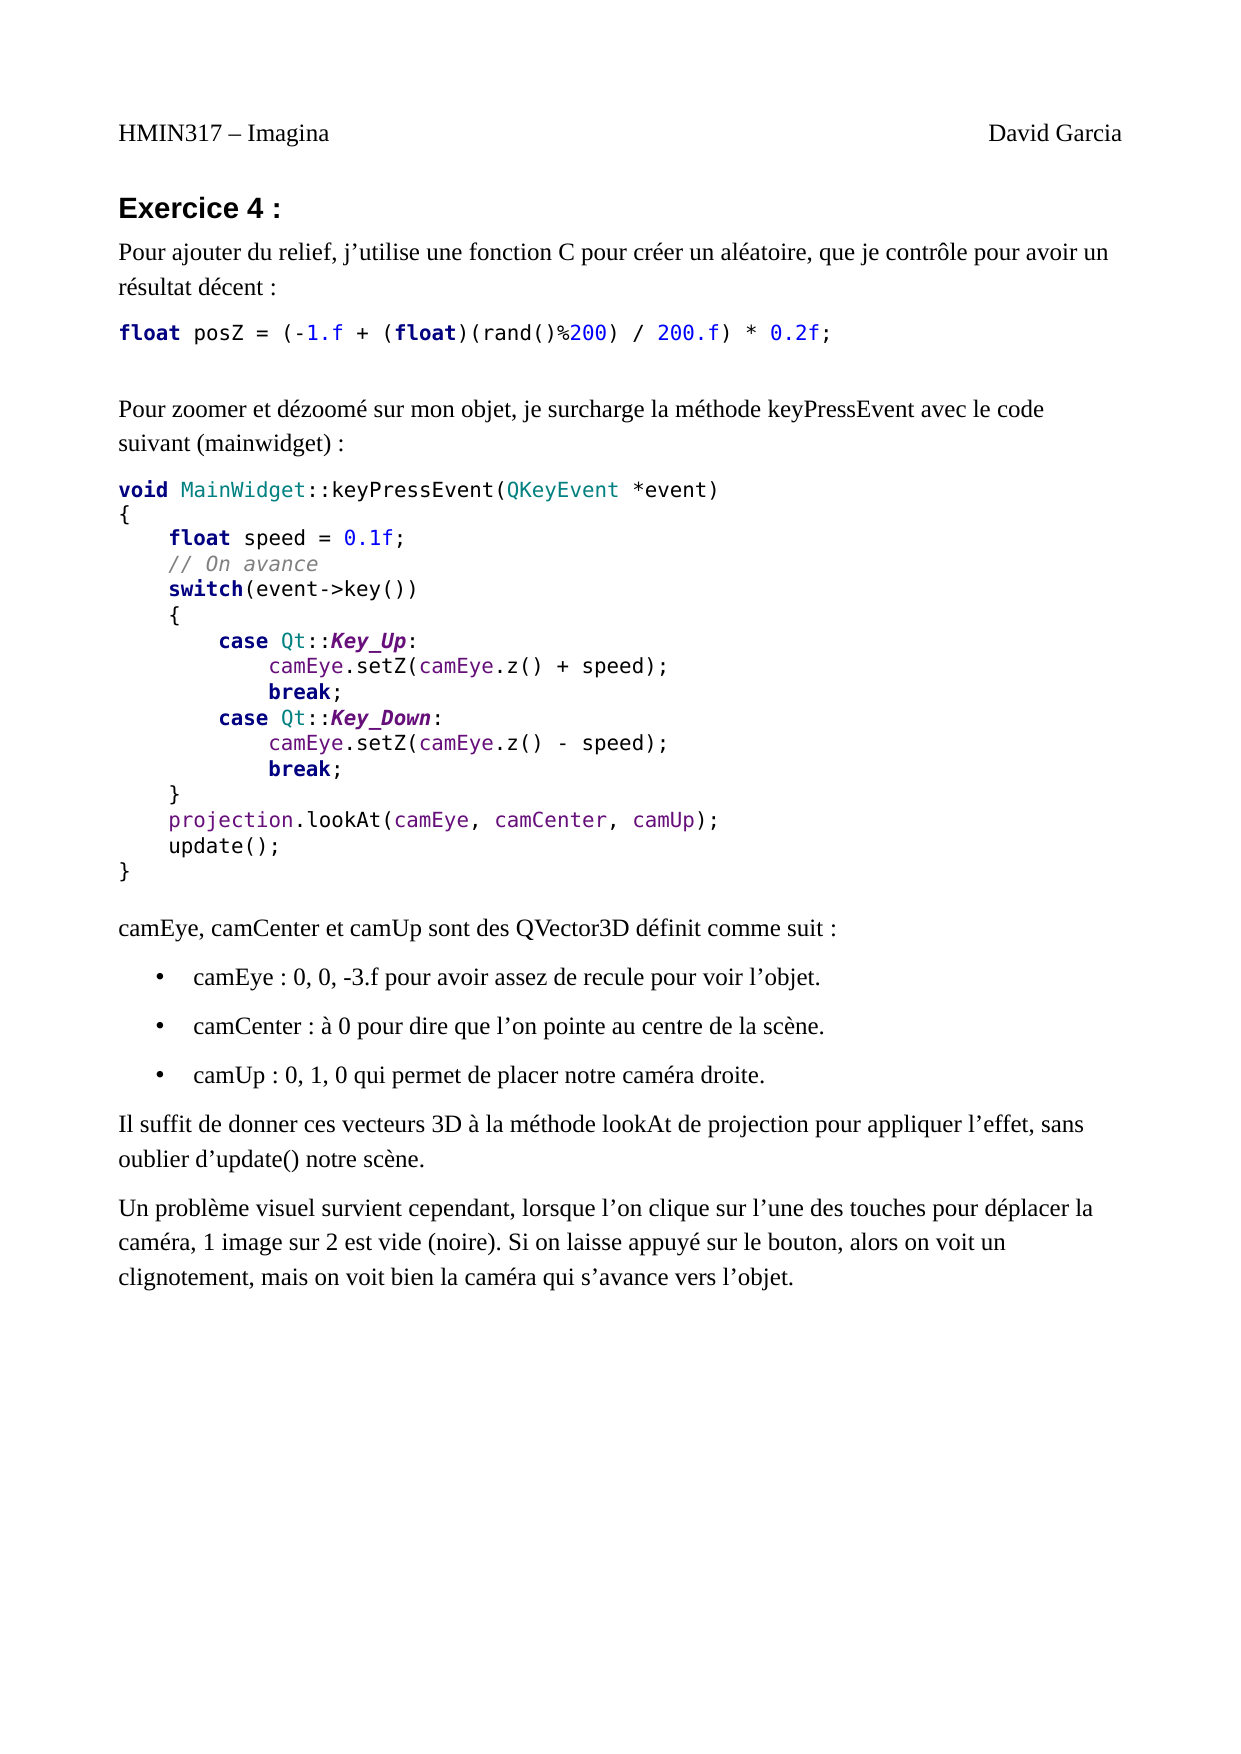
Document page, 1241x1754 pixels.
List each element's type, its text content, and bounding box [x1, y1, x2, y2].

text case Qt::Key_Up: [118, 629, 1122, 654]
list camUp : 0, 1, 0 qui permet de placer notre caméra droite. [156, 1060, 1122, 1089]
text float posZ = (-1.f + (float)(rand()%200) / 200.f) * 0.2f; [118, 321, 1122, 345]
text update(); [118, 834, 1122, 859]
list camCenter : à 0 pour dire que l’on pointe au centre de la scène. [156, 1011, 1122, 1040]
text void MainWidget::keyPressEvent(QKeyEvent *event) [118, 478, 1122, 502]
text case Qt::Key_Down: [118, 706, 1122, 731]
text Pour zoomer et dézoomé sur mon objet, je surcharge la méthode keyPressEvent avec le code suivant (mainwidget) : [118, 394, 1122, 457]
text } [118, 859, 1122, 883]
text camEye.setZ(camEye.z() + speed); [118, 654, 1122, 680]
list camEye : 0, 0, -3.f pour avoir assez de recule pour voir l’objet. [156, 962, 1122, 991]
text camEye, camCenter et camUp sont des QVector3D définit comme suit : [118, 913, 1122, 942]
text { [118, 502, 1122, 526]
text float speed = 0.1f; [118, 526, 1122, 552]
text break; [118, 757, 1122, 782]
text projection.lookAt(camEye, camCenter, camUp); [118, 808, 1122, 834]
text Il suffit de donner ces vecteurs 3D à la méthode lookAt de projection pour appliquer l’effet, sans oublier d’update() notre scène. [118, 1109, 1122, 1172]
text } [118, 782, 1122, 808]
text camEye.setZ(camEye.z() - speed); [118, 731, 1122, 757]
text Un problème visuel survient cependant, lorsque l’on clique sur l’une des touches pour déplacer la caméra, 1 image sur 2 est vide (noire). Si on laisse appuyé sur le bouton, alors on voit un clignotement, mais on voit bien la caméra qui s’avance vers l’objet. [118, 1193, 1122, 1291]
text // On avance [118, 552, 1122, 577]
subtitle Exercice 4 : [118, 191, 1122, 225]
text break; [118, 680, 1122, 706]
text switch(event->key()) [118, 577, 1122, 603]
text { [118, 603, 1122, 629]
text Pour ajouter du relief, j’utilise une fonction C pour créer un aléatoire, que je contrôle pour avoir un résultat décent : [118, 237, 1122, 300]
